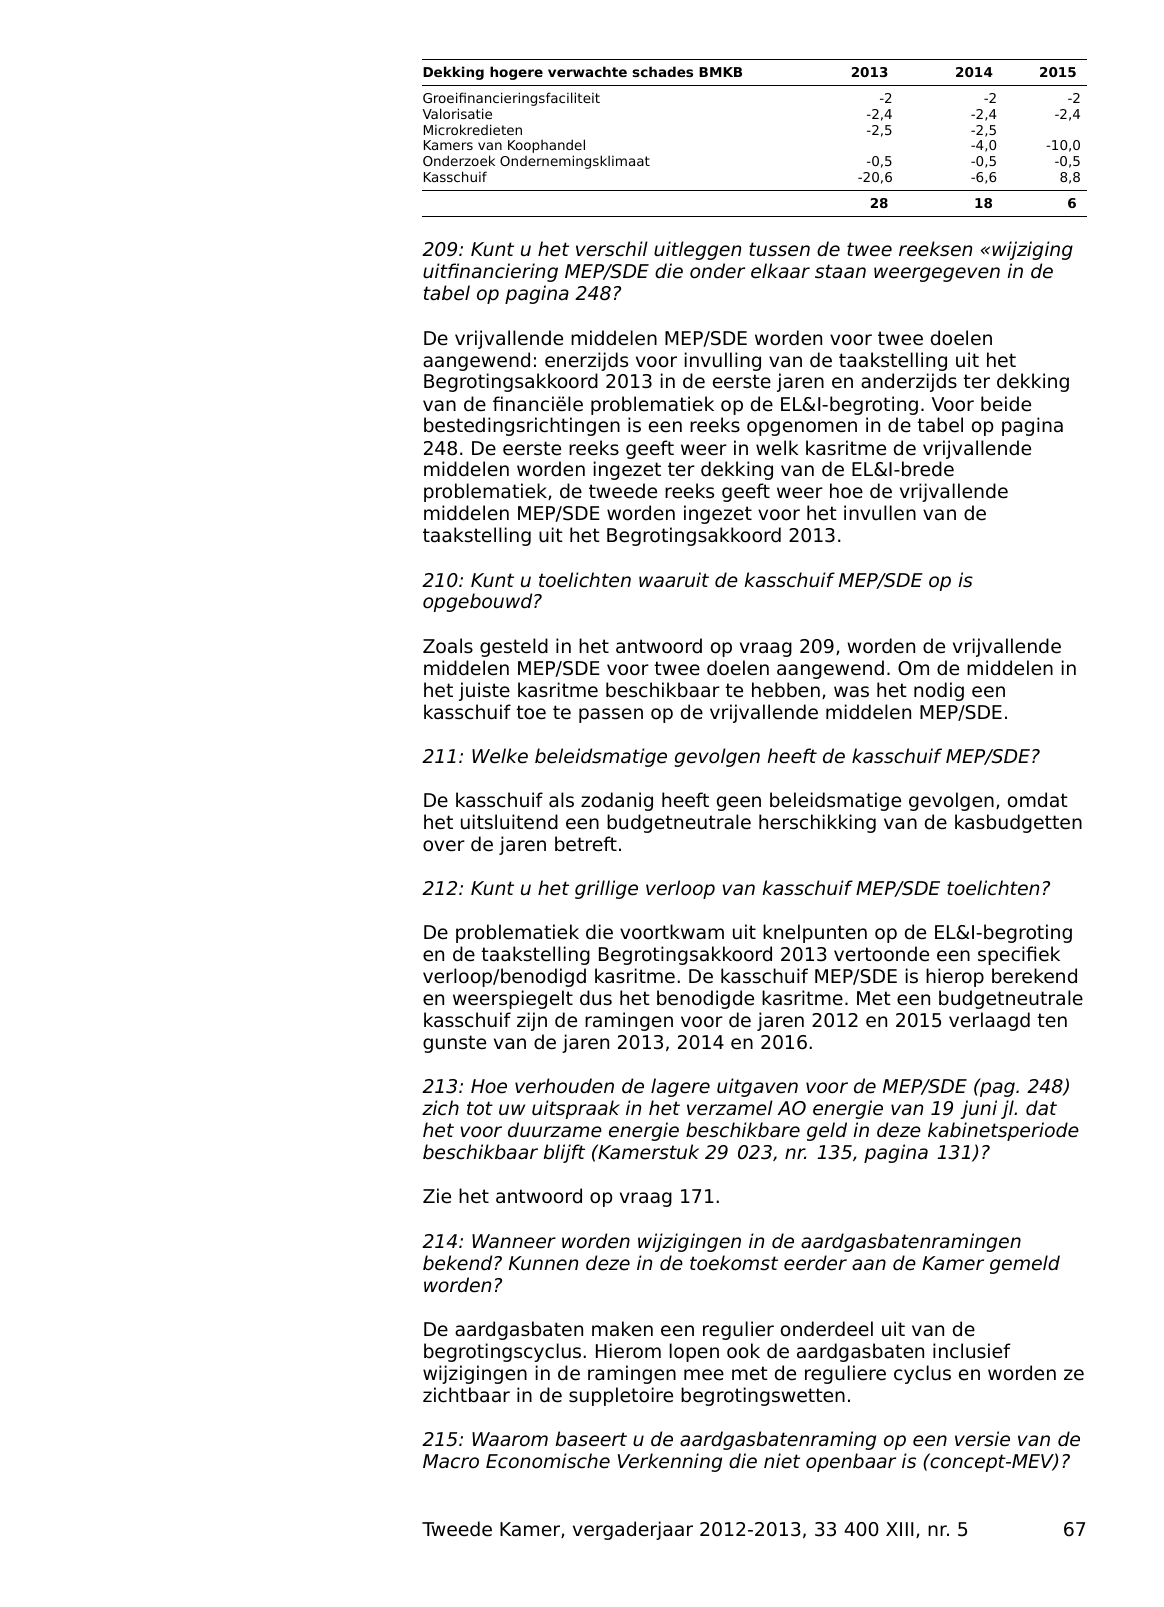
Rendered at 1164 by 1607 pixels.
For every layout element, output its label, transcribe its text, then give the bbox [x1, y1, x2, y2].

text 213: Hoe verhouden de lagere uitgaven voor de MEP/SDE (pag. 248) zich tot uw uitspraak in het verzamel AO energie van 19 juni jl. dat het voor duurzame energie beschikbare geld in deze kabinetsperiode beschikbaar blijft (Kamerstuk 29 023, nr. 135, pagina 131)? [422, 1076, 1087, 1164]
table_cell -2,5 [899, 123, 1003, 138]
text 209: Kunt u het verschil uitleggen tussen de twee reeksen «wijziging uitfinanciering MEP/SDE die onder elkaar staan weergegeven in de tabel op pagina 248? [422, 239, 1087, 305]
table_cell -2 [784, 86, 898, 107]
table_cell -10,0 [1003, 138, 1087, 154]
table_cell -2,4 [1003, 107, 1087, 122]
table_cell -2,4 [899, 107, 1003, 122]
table_cell [784, 138, 898, 154]
text Zoals gesteld in het antwoord op vraag 209, worden de vrijvallende middelen MEP/SDE voor twee doelen aangewend. Om de middelen in het juiste kasritme beschikbaar te hebben, was het nodig een kasschuif toe te passen op de vrijvallende middelen MEP/SDE. [422, 636, 1087, 723]
table_header 2015 [1003, 60, 1087, 85]
text De aardgasbaten maken een regulier onderdeel uit van de begrotingscyclus. Hierom lopen ook de aardgasbaten inclusief wijzigingen in de ramingen mee met de reguliere cyclus en worden ze zichtbaar in de suppletoire begrotingswetten. [422, 1319, 1087, 1407]
table_cell -2 [899, 86, 1003, 107]
table_cell -4,0 [899, 138, 1003, 154]
table_cell Onderzoek Ondernemingsklimaat [422, 154, 784, 169]
table_cell -0,5 [1003, 154, 1087, 169]
table_header 2013 [784, 60, 898, 85]
table_cell 6 [1003, 191, 1087, 216]
text 214: Wanneer worden wijzigingen in de aardgasbatenramingen bekend? Kunnen deze in de toekomst eerder aan de Kamer gemeld worden? [422, 1231, 1087, 1296]
text De problematiek die voortkwam uit knelpunten op de EL&I-begroting en de taakstelling Begrotingsakkoord 2013 vertoonde een specifiek verloop/benodigd kasritme. De kasschuif MEP/SDE is hierop berekend en weerspiegelt dus het benodigde kasritme. Met een budgetneutrale kasschuif zijn de ramingen voor de jaren 2012 en 2015 verlaagd ten gunste van de jaren 2013, 2014 en 2016. [422, 922, 1087, 1054]
text Zie het antwoord op vraag 171. [422, 1186, 1087, 1208]
text 210: Kunt u toelichten waaruit de kasschuif MEP/SDE op is opgebouwd? [422, 569, 1087, 613]
table_cell Groeifinancieringsfaciliteit [422, 86, 784, 107]
text De kasschuif als zodanig heeft geen beleidsmatige gevolgen, omdat het uitsluitend een budgetneutrale herschikking van de kasbudgetten over de jaren betreft. [422, 790, 1087, 856]
table_cell -2,4 [784, 107, 898, 122]
text 211: Welke beleidsmatige gevolgen heeft de kasschuif MEP/SDE? [422, 746, 1087, 768]
table_cell 28 [784, 191, 898, 216]
text 212: Kunt u het grillige verloop van kasschuif MEP/SDE toelichten? [422, 878, 1087, 900]
table_cell -0,5 [784, 154, 898, 169]
table_cell Kasschuif [422, 170, 784, 190]
table_cell -2 [1003, 86, 1087, 107]
text De vrijvallende middelen MEP/SDE worden voor twee doelen aangewend: enerzijds voor invulling van de taakstelling uit het Begrotingsakkoord 2013 in de eerste jaren en anderzijds ter dekking van de financiële problematiek op de EL&I-begroting. Voor beide bestedingsrichtingen is een reeks opgenomen in de tabel op pagina 248. De eerste reeks geeft weer in welk kasritme de vrijvallende middelen worden ingezet ter dekking van de EL&I-brede problematiek, de tweede reeks geeft weer hoe de vrijvallende middelen MEP/SDE worden ingezet voor het invullen van de taakstelling uit het Begrotingsakkoord 2013. [422, 327, 1087, 547]
table_cell Kamers van Koophandel [422, 138, 784, 154]
table_header 2014 [899, 60, 1003, 85]
table_cell -2,5 [784, 123, 898, 138]
table_cell -0,5 [899, 154, 1003, 169]
table_cell 18 [899, 191, 1003, 216]
table_cell Microkredieten [422, 123, 784, 138]
text 215: Waarom baseert u de aardgasbatenraming op een versie van de Macro Economische Verkenning die niet openbaar is (concept-MEV)? [422, 1429, 1087, 1473]
table_cell [1003, 123, 1087, 138]
table_cell 8,8 [1003, 170, 1087, 190]
table_cell Valorisatie [422, 107, 784, 122]
table_cell -20,6 [784, 170, 898, 190]
table_cell [422, 191, 784, 216]
table_header Dekking hogere verwachte schades BMKB [422, 60, 784, 85]
table_cell -6,6 [899, 170, 1003, 190]
